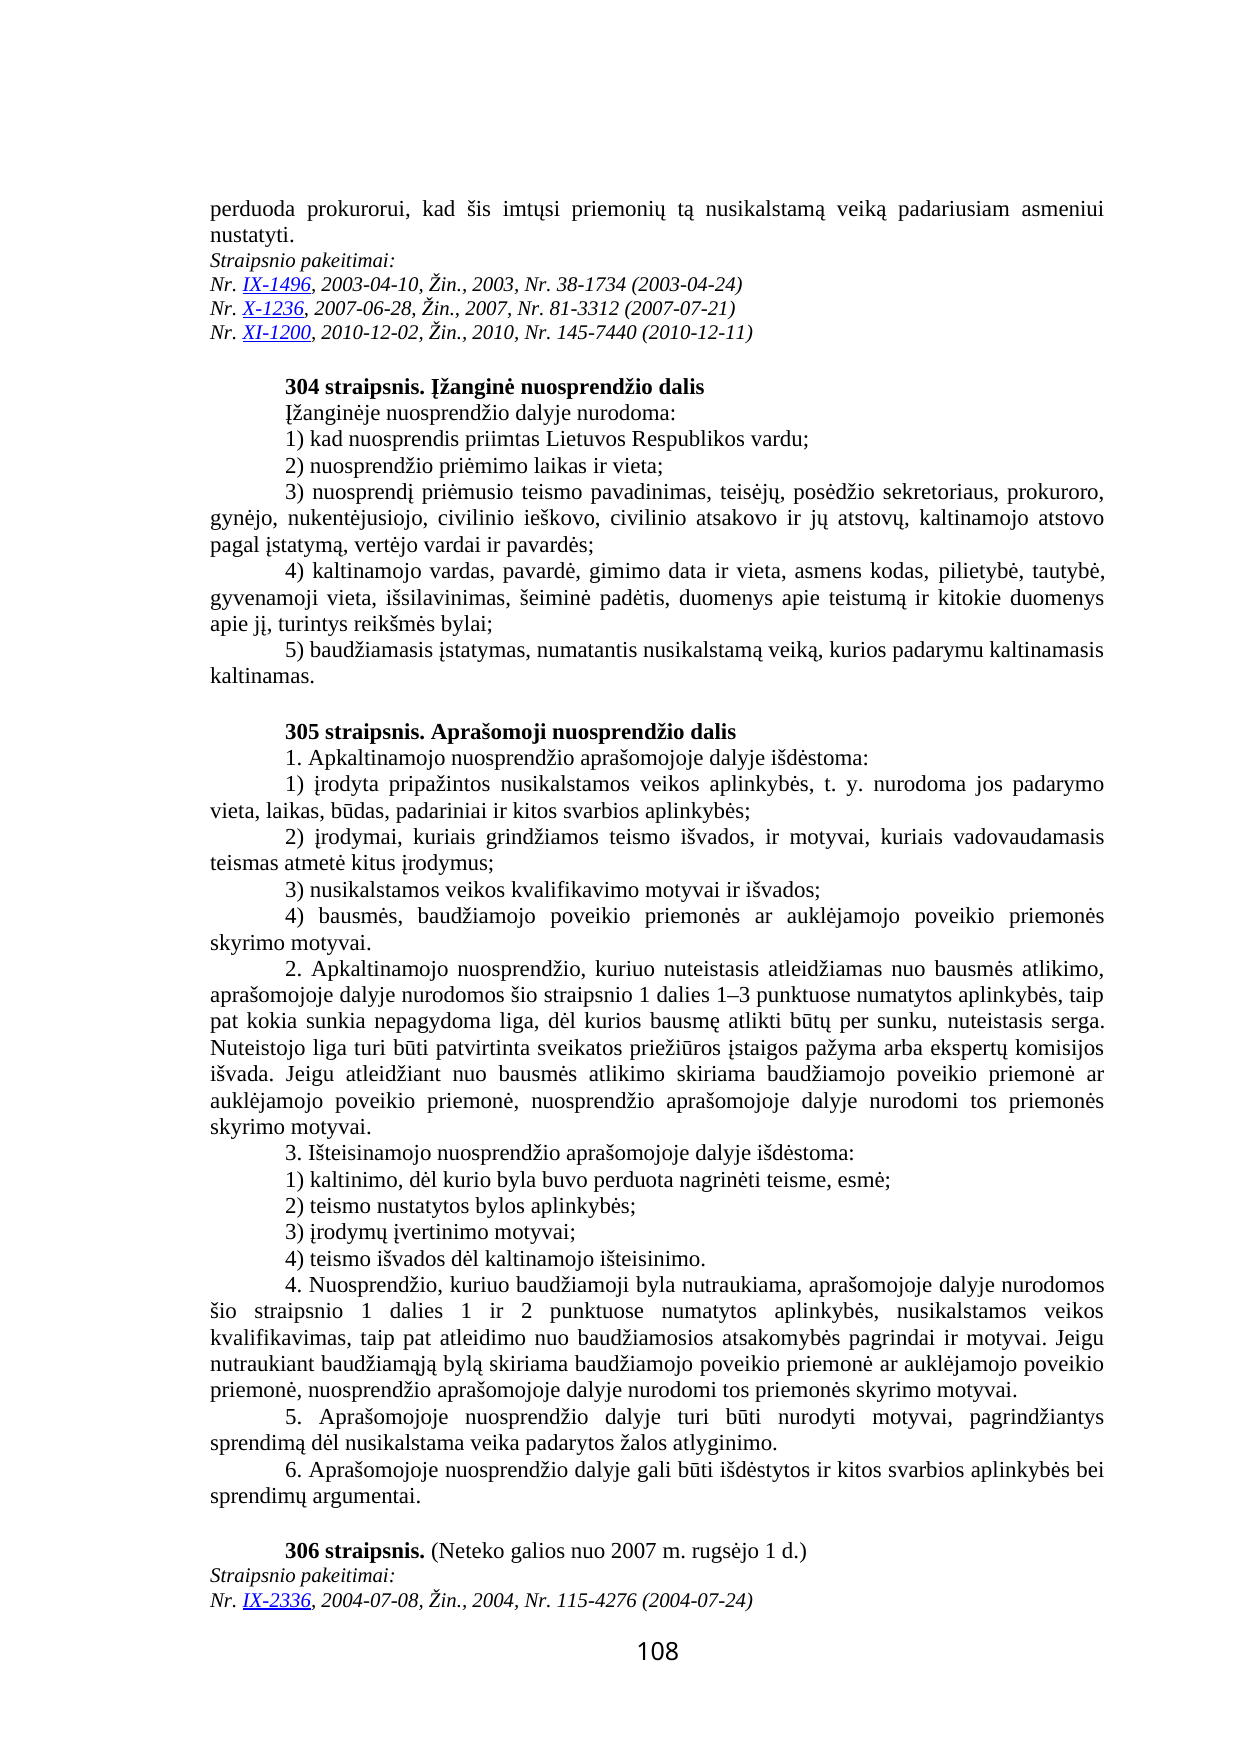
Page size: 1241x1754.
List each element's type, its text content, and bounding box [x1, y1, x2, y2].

text Straipsnio pakeitimai: [210, 248, 1106, 272]
text 5) baudžiamasis įstatymas, numatantis nusikalstamą veiką, kurios padarymu kaltinamasis kaltinamas. [210, 636, 1106, 689]
text Nr. XI-1200, 2010-12-02, Žin., 2010, Nr. 145-7440 (2010-12-11) [210, 320, 1106, 344]
text 4. Nuosprendžio, kuriuo baudžiamoji byla nutraukiama, aprašomojoje dalyje nurodomos šio straipsnio 1 dalies 1 ir 2 punktuose numatytos aplinkybės, nusikalstamos veikos kvalifikavimas, taip pat atleidimo nuo baudžiamosios atsakomybės pagrindai ir motyvai. Jeigu nutraukiant baudžiamąją bylą skiriama baudžiamojo poveikio priemonė ar auklėjamojo poveikio priemonė, nuosprendžio aprašomojoje dalyje nurodomi tos priemonės skyrimo motyvai. [210, 1271, 1106, 1403]
text 2) įrodymai, kuriais grindžiamos teismo išvados, ir motyvai, kuriais vadovaudamasis teismas atmetė kitus įrodymus; [210, 823, 1106, 876]
text Nr. IX-2336, 2004-07-08, Žin., 2004, Nr. 115-4276 (2004-07-24) [210, 1587, 1106, 1612]
text 304 straipsnis. Įžanginė nuosprendžio dalis [210, 373, 1106, 399]
text 4) bausmės, baudžiamojo poveikio priemonės ar auklėjamojo poveikio priemonės skyrimo motyvai. [210, 902, 1106, 955]
text 3. Išteisinamojo nuosprendžio aprašomojoje dalyje išdėstoma: [210, 1139, 1106, 1166]
text 2) nuosprendžio priėmimo laikas ir vieta; [210, 452, 1106, 478]
text 1) kaltinimo, dėl kurio byla buvo perduota nagrinėti teisme, esmė; [210, 1166, 1106, 1192]
text 3) nusikalstamos veikos kvalifikavimo motyvai ir išvados; [210, 876, 1106, 902]
text 2. Apkaltinamojo nuosprendžio, kuriuo nuteistasis atleidžiamas nuo bausmės atlikimo, aprašomojoje dalyje nurodomos šio straipsnio 1 dalies 1–3 punktuose numatytos aplinkybės, taip pat kokia sunkia nepagydoma liga, dėl kurios bausmę atlikti būtų per sunku, nuteistasis serga. Nuteistojo liga turi būti patvirtinta sveikatos priežiūros įstaigos pažyma arba ekspertų komisijos išvada. Jeigu atleidžiant nuo bausmės atlikimo skiriama baudžiamojo poveikio priemonė ar auklėjamojo poveikio priemonė, nuosprendžio aprašomojoje dalyje nurodomi tos priemonės skyrimo motyvai. [210, 955, 1106, 1139]
text Nr. IX-1496, 2003-04-10, Žin., 2003, Nr. 38-1734 (2003-04-24) [210, 272, 1106, 296]
text 1) kad nuosprendis priimtas Lietuvos Respublikos vardu; [210, 425, 1106, 452]
text 306 straipsnis. (Neteko galios nuo 2007 m. rugsėjo 1 d.) [210, 1537, 1106, 1563]
text 1. Apkaltinamojo nuosprendžio aprašomojoje dalyje išdėstoma: [210, 744, 1106, 770]
text 6. Aprašomojoje nuosprendžio dalyje gali būti išdėstytos ir kitos svarbios aplinkybės bei sprendimų argumentai. [210, 1456, 1106, 1508]
text 1) įrodyta pripažintos nusikalstamos veikos aplinkybės, t. y. nurodoma jos padarymo vieta, laikas, būdas, padariniai ir kitos svarbios aplinkybės; [210, 770, 1106, 823]
text perduoda prokurorui, kad šis imtųsi priemonių tą nusikalstamą veiką padariusiam asmeniui nustatyti. [210, 195, 1106, 248]
text 3) nuosprendį priėmusio teismo pavadinimas, teisėjų, posėdžio sekretoriaus, prokuroro, gynėjo, nukentėjusiojo, civilinio ieškovo, civilinio atsakovo ir jų atstovų, kaltinamojo atstovo pagal įstatymą, vertėjo vardai ir pavardės; [210, 478, 1106, 557]
text 4) kaltinamojo vardas, pavardė, gimimo data ir vieta, asmens kodas, pilietybė, tautybė, gyvenamoji vieta, išsilavinimas, šeiminė padėtis, duomenys apie teistumą ir kitokie duomenys apie jį, turintys reikšmės bylai; [210, 557, 1106, 636]
text 305 straipsnis. Aprašomoji nuosprendžio dalis [210, 718, 1106, 744]
text 5. Aprašomojoje nuosprendžio dalyje turi būti nurodyti motyvai, pagrindžiantys sprendimą dėl nusikalstama veika padarytos žalos atlyginimo. [210, 1403, 1106, 1456]
text Straipsnio pakeitimai: [210, 1563, 1106, 1587]
text 3) įrodymų įvertinimo motyvai; [210, 1218, 1106, 1245]
text 4) teismo išvados dėl kaltinamojo išteisinimo. [210, 1245, 1106, 1271]
text 2) teismo nustatytos bylos aplinkybės; [210, 1192, 1106, 1218]
text Nr. X-1236, 2007-06-28, Žin., 2007, Nr. 81-3312 (2007-07-21) [210, 296, 1106, 320]
text Įžanginėje nuosprendžio dalyje nurodoma: [210, 399, 1106, 425]
